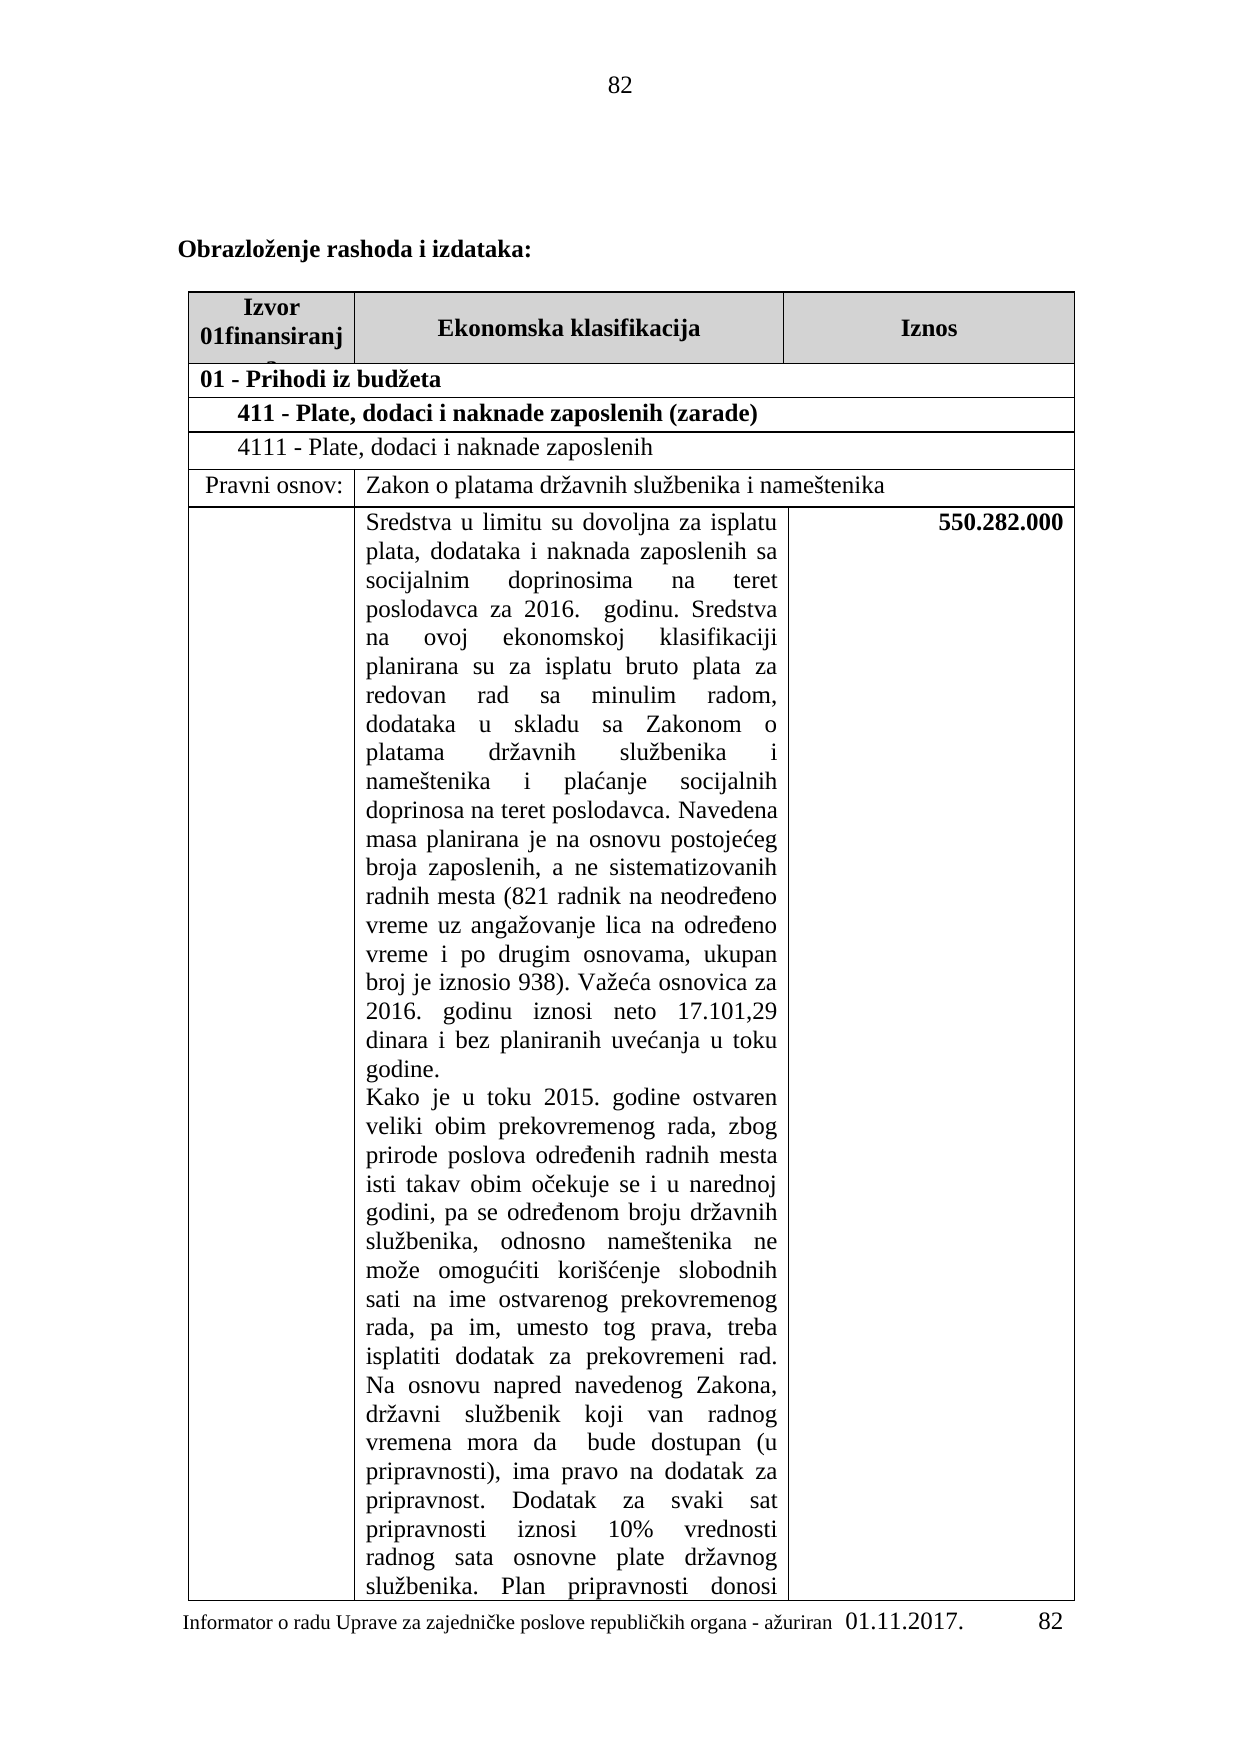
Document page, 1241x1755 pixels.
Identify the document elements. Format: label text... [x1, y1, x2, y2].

table_cell 01 - Prihodi iz budžeta [189, 364, 1074, 397]
text Obrazloženje rashoda i izdataka: [177, 234, 1063, 263]
table_cell 550.282.000 [789, 508, 1074, 1600]
table_cell Pravni osnov: [189, 470, 354, 506]
table_cell 411 - Plate, dodaci i naknade zaposlenih (zarade) [189, 398, 1074, 431]
table_header Ekonomska klasifikacija [355, 293, 783, 363]
table_cell [189, 508, 354, 1600]
table_cell Sredstva u limitu su dovolјna za isplatu plata, dodataka i naknada zaposlenih sa socijalnim doprinosima na teret poslodavca za 2016. godinu. Sredstva na ovoj ekonomskoj klasifikaciji planirana su za isplatu bruto plata za redovan rad sa minulim radom, dodataka u skladu sa Zakonom o platama državnih službenika i nameštenika i plaćanje socijalnih doprinosa na teret poslodavca. Navedena masa planirana je na osnovu postojećeg broja zaposlenih, a ne sistematizovanih radnih mesta (821 radnik na neodređeno vreme uz angažovanje lica na određeno vreme i po drugim osnovama, ukupan broj je iznosio 938). Važeća osnovica za 2016. godinu iznosi neto 17.101,29 dinara i bez planiranih uvećanja u toku godine. Kako je u toku 2015. godine ostvaren veliki obim prekovremenog rada, zbog prirode poslova određenih radnih mesta isti takav obim očekuje se i u narednoj godini, pa se određenom broju državnih službenika, odnosno nameštenika ne može omogućiti korišćenje slobodnih sati na ime ostvarenog prekovremenog rada, pa im, umesto tog prava, treba isplatiti dodatak za prekovremeni rad. Na osnovu napred navedenog Zakona, državni službenik koji van radnog vremena mora da bude dostupan (u pripravnosti), ima pravo na dodatak za pripravnost. Dodatak za svaki sat pripravnosti iznosi 10% vrednosti radnog sata osnovne plate državnog službenika. Plan pripravnosti donosi [355, 508, 788, 1600]
table_cell Zakon o platama državnih službenika i nameštenika [355, 470, 1074, 506]
table_header Izvor 01finansiranja [189, 293, 354, 363]
table_header Iznos [784, 293, 1074, 363]
table_cell 4111 - Plate, dodaci i naknade zaposlenih [189, 433, 1074, 469]
